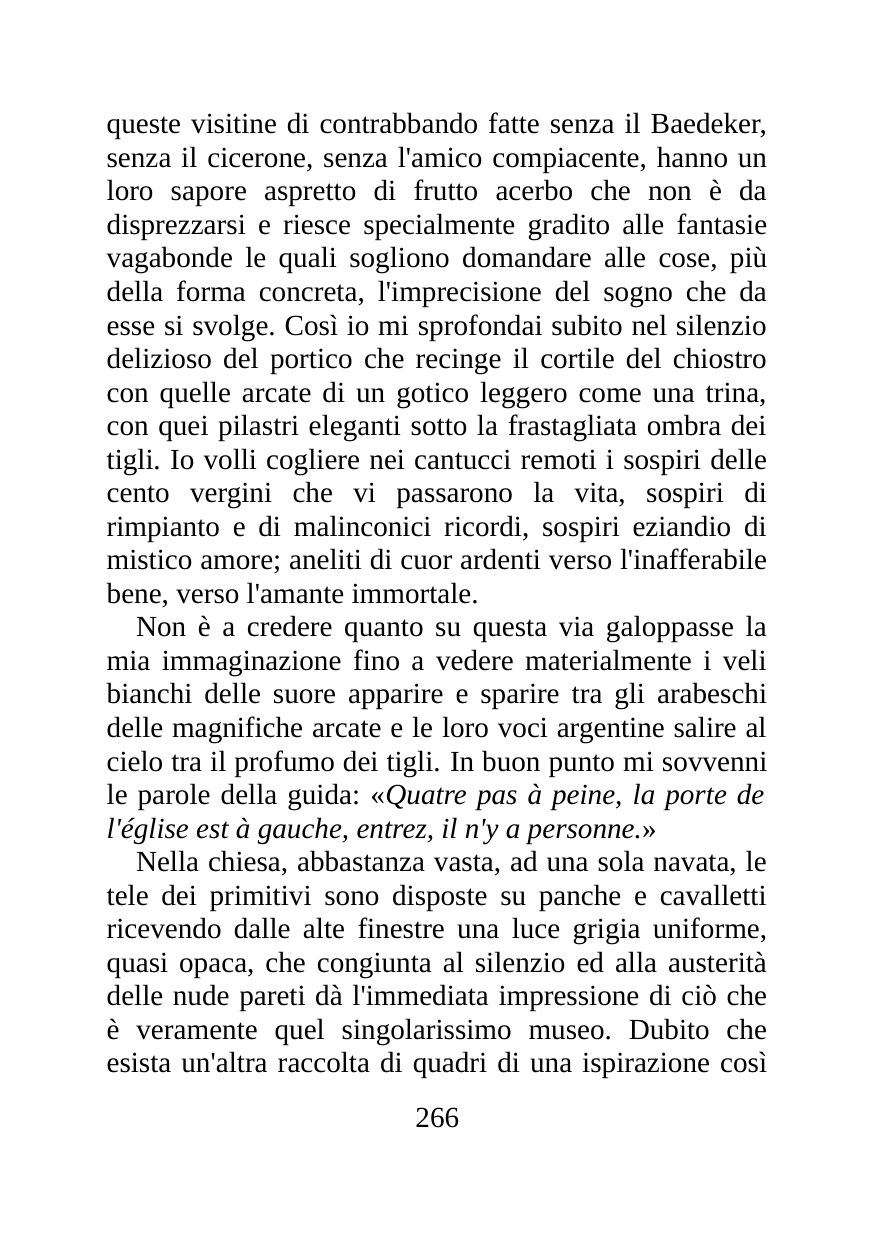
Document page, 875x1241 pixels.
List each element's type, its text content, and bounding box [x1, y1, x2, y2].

text queste visitine di contrabbando fatte senza il Baedeker, senza il cicerone, senza l'amico compiacente, hanno un loro sapore aspretto di frutto acerbo che non è da disprezzarsi e riesce specialmente gradito alle fantasie vagabonde le quali sogliono domandare alle cose, più della forma concreta, l'imprecisione del sogno che da esse si svolge. Così io mi sprofondai subito nel silenzio delizioso del portico che recinge il cortile del chiostro con quelle arcate di un gotico leggero come una trina, con quei pilastri eleganti sotto la frastagliata ombra dei tigli. Io volli cogliere nei cantucci remoti i sospiri delle cento vergini che vi passarono la vita, sospiri di rimpianto e di malinconici ricordi, sospiri eziandio di mistico amore; aneliti di cuor ardenti verso l'inafferabile bene, verso l'amante immortale. [106, 106, 768, 609]
text Nella chiesa, abbastanza vasta, ad una sola navata, le tele dei primitivi sono disposte su panche e cavalletti ricevendo dalle alte finestre una luce grigia uniforme, quasi opaca, che congiunta al silenzio ed alla austerità delle nude pareti dà l'immediata impressione di ciò che è veramente quel singolarissimo museo. Dubito che esista un'altra raccolta di quadri di una ispirazione così [106, 844, 768, 1079]
text Non è a credere quanto su questa via galoppasse la mia immaginazione fino a vedere materialmente i veli bianchi delle suore apparire e sparire tra gli arabeschi delle magnifiche arcate e le loro voci argentine salire al cielo tra il profumo dei tigli. In buon punto mi sovvenni le parole della guida: «Quatre pas à peine, la porte de l'église est à gauche, entrez, il n'y a personne.» [106, 609, 768, 844]
